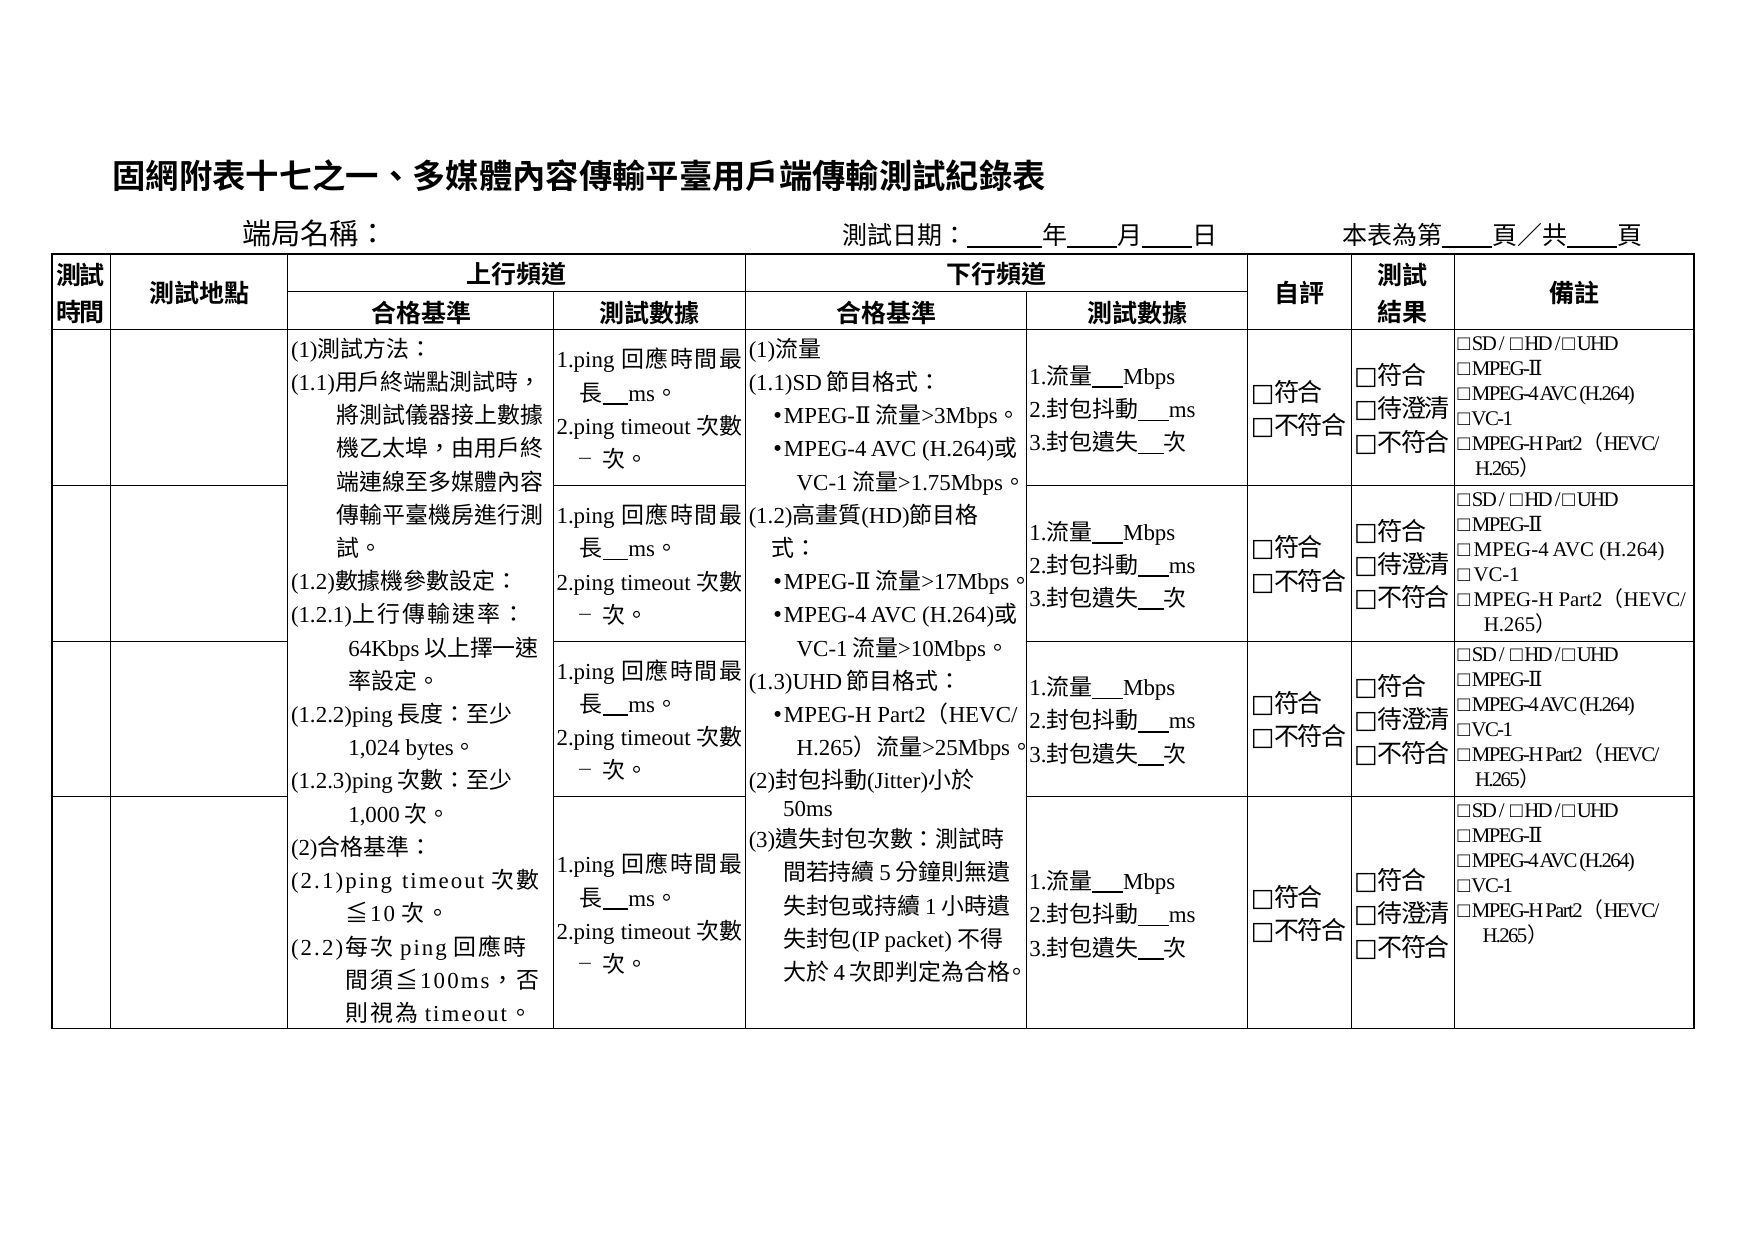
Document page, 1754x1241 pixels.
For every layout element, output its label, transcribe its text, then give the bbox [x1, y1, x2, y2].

table_header 下行頻道 [746, 255, 1247, 291]
subtitle 固網附表十七之一、多媒體內容傳輸平臺用戶端傳輸測試紀錄表 [112, 150, 1642, 198]
table_header 測試地點 [111, 255, 287, 329]
table_header 備註 [1455, 255, 1693, 329]
table_cell □符合 □待澄清 □不符合 [1352, 642, 1454, 796]
table_cell [53, 797, 110, 1028]
table_cell 合格基準 [746, 292, 1026, 329]
table_cell □ SD / □ HD / □ UHD □ MPEG-Ⅱ □ MPEG-4 AVC (H.264) □ VC-1 □ MPEG-H Part2（HEVC/ H.265） [1455, 797, 1693, 1028]
table_cell [53, 330, 110, 485]
table_cell [111, 330, 287, 485]
table_cell 1.流量 Mbps 2.封包抖動 ms 3.封包遺失 次 [1027, 330, 1247, 485]
table_cell □ SD / □ HD / □ UHD □ MPEG-Ⅱ □ MPEG-4 AVC (H.264) □ VC-1 □ MPEG-H Part2（HEVC/ H.265） [1455, 486, 1693, 641]
table_header 測試 時間 [53, 255, 110, 329]
table_cell □符合 □不符合 [1248, 642, 1351, 796]
table_cell 1.流量 Mbps 2.封包抖動 ms 3.封包遺失 次 [1027, 642, 1247, 796]
table_cell [111, 642, 287, 796]
table_header 上行頻道 [288, 255, 745, 291]
table_cell [111, 797, 287, 1028]
table_cell (1)測試方法： (1.1)用戶終端點測試時，將測試儀器接上數據機乙太埠，由用戶終端連線至多媒體內容傳輸平臺機房進行測試。 (1.2)數據機參數設定： (1.2.1)上行傳輸速率：64Kbps以上擇一速率設定。 (1.2.2)ping長度：至少1,024 bytes。 (1.2.3)ping次數：至少1,000次。 (2)合格基準： (2.1)ping timeout次數 ≦10次。 (2.2)每次ping回應時間須≦100ms，否則視為timeout。 [288, 330, 553, 1028]
table_cell 測試數據 [554, 292, 745, 329]
table_cell 1.ping回應時間最長 ms。 2.ping timeout次數 ╴次。 [554, 486, 745, 641]
table_cell □符合 □待澄清 □不符合 [1352, 486, 1454, 641]
table_cell □ SD / □ HD / □ UHD □ MPEG-Ⅱ □ MPEG-4 AVC (H.264) □ VC-1 □ MPEG-H Part2（HEVC/ H.265） [1455, 642, 1693, 796]
table_cell □符合 □待澄清 □不符合 [1352, 330, 1454, 485]
table_cell [53, 642, 110, 796]
table_cell □ SD / □ HD / □ UHD □ MPEG-Ⅱ □ MPEG-4 AVC (H.264) □ VC-1 □ MPEG-H Part2（HEVC/ H.265） [1455, 330, 1693, 485]
table_cell 1.流量 Mbps 2.封包抖動 ms 3.封包遺失 次 [1027, 486, 1247, 641]
table_cell □符合 □不符合 [1248, 797, 1351, 1028]
text 端局名稱： 測試日期： 年 月 日 本表為第 頁／共 頁 [112, 210, 1642, 253]
table_cell 合格基準 [288, 292, 553, 329]
table_header 自評 [1248, 255, 1351, 329]
table_cell 1.ping回應時間最長 ms。 2.ping timeout次數 ╴次。 [554, 797, 745, 1028]
table_cell [111, 486, 287, 641]
table_header 測試 結果 [1352, 255, 1454, 329]
table_cell (1)流量 (1.1)SD節目格式： MPEG-Ⅱ流量>3Mbps。 MPEG-4 AVC (H.264)或VC-1流量>1.75Mbps。 (1.2)高畫質(HD)節目格式： MPEG-Ⅱ流量>17Mbps。 MPEG-4 AVC (H.264)或VC-1流量>10Mbps。 (1.3)UHD節目格式： MPEG-H Part2（HEVC/ H.265）流量>25Mbps。 (2)封包抖動(Jitter)小於50ms (3)遺失封包次數：測試時間若持續5分鐘則無遺失封包或持續1小時遺失封包(IP packet) 不得大於4次即判定為合格。 [746, 330, 1026, 1028]
table_cell 1.流量 Mbps 2.封包抖動 ms 3.封包遺失 次 [1027, 797, 1247, 1028]
table_cell □符合 □不符合 [1248, 330, 1351, 485]
table_cell 1.ping回應時間最長 ms。 2.ping timeout次數 ╴次。 [554, 642, 745, 796]
table_cell 1.ping回應時間最長 ms。 2.ping timeout次數 ╴次。 [554, 330, 745, 485]
table_cell 測試數據 [1027, 292, 1247, 329]
table_cell [53, 486, 110, 641]
table_cell □符合 □待澄清 □不符合 [1352, 797, 1454, 1028]
table_cell □符合 □不符合 [1248, 486, 1351, 641]
